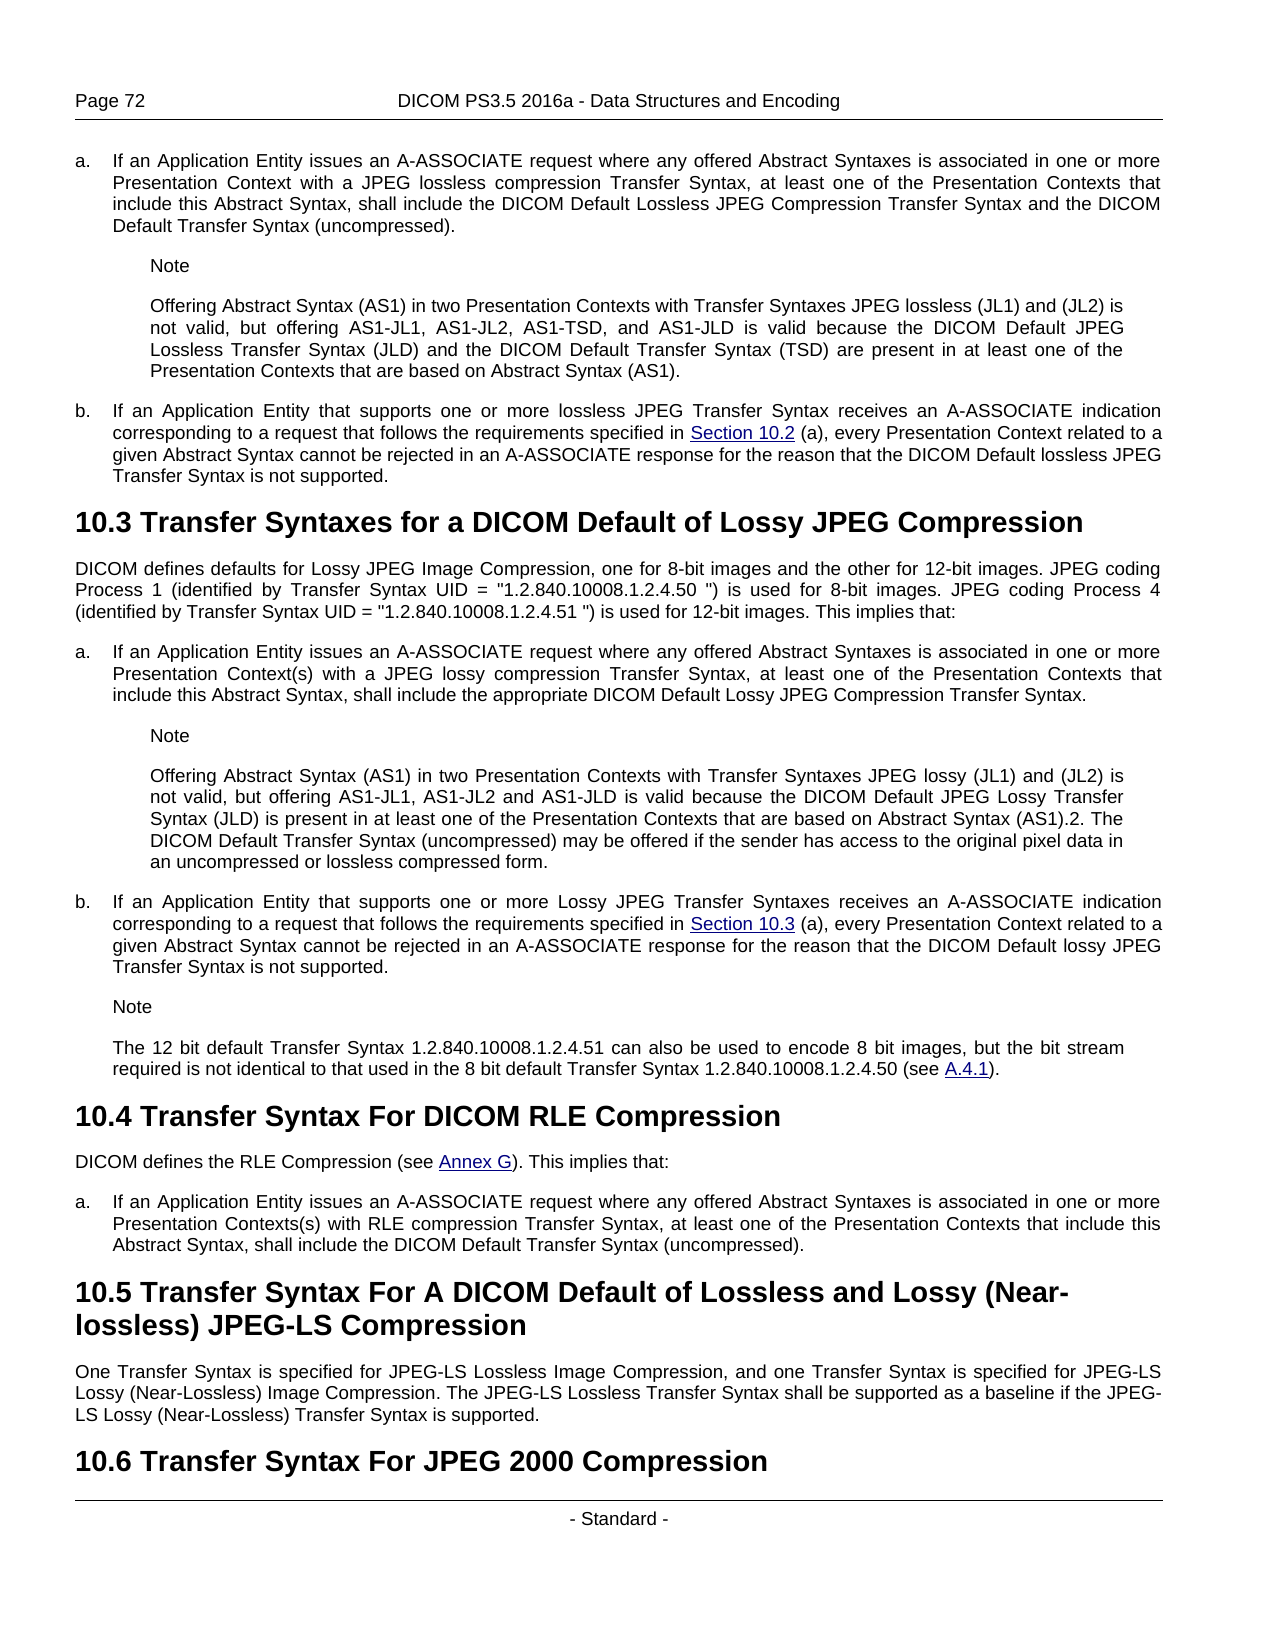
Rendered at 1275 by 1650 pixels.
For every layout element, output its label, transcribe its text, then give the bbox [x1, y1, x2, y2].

list If an Application Entity issues an A-ASSOCIATE request where any offered Abstract Syntaxes is associated in one or more Presentation Contexts(s) with RLE compression Transfer Syntax, at least one of the Presentation Contexts that include this Abstract Syntax, shall include the DICOM Default Transfer Syntax (uncompressed). [75, 1191, 1162, 1256]
text One Transfer Syntax is specified for JPEG-LS Lossless Image Compression, and one Transfer Syntax is specified for JPEG-LS Lossy (Near-Lossless) Image Compression. The JPEG-LS Lossless Transfer Syntax shall be supported as a baseline if the JPEG-LS Lossy (Near-Lossless) Transfer Syntax is supported. [75, 1360, 1162, 1425]
list Offering Abstract Syntax (AS1) in two Presentation Contexts with Transfer Syntaxes JPEG lossy (JL1) and (JL2) is not valid, but offering AS1-JL1, AS1-JL2 and AS1-JLD is valid because the DICOM Default JPEG Lossy Transfer Syntax (JLD) is present in at least one of the Presentation Contexts that are based on Abstract Syntax (AS1).2. The DICOM Default Transfer Syntax (uncompressed) may be offered if the sender has access to the original pixel data in an uncompressed or lossless compressed form. [112, 765, 1125, 873]
list If an Application Entity that supports one or more Lossy JPEG Transfer Syntaxes receives an A-ASSOCIATE indication corresponding to a request that follows the requirements specified in Section 10.3 (a), every Presentation Context related to a given Abstract Syntax cannot be rejected in an A-ASSOCIATE response for the reason that the DICOM Default lossy JPEG Transfer Syntax is not supported. [75, 891, 1162, 978]
text 10.4 Transfer Syntax For DICOM RLE Compression [75, 1098, 1162, 1132]
list If an Application Entity issues an A-ASSOCIATE request where any offered Abstract Syntaxes is associated in one or more Presentation Context with a JPEG lossless compression Transfer Syntax, at least one of the Presentation Contexts that include this Abstract Syntax, shall include the DICOM Default Lossless JPEG Compression Transfer Syntax and the DICOM Default Transfer Syntax (uncompressed). [75, 150, 1162, 236]
text 10.6 Transfer Syntax For JPEG 2000 Compression [75, 1444, 1162, 1477]
list Note [112, 255, 1125, 277]
text 10.3 Transfer Syntaxes for a DICOM Default of Lossy JPEG Compression [75, 505, 1162, 539]
list If an Application Entity that supports one or more lossless JPEG Transfer Syntax receives an A-ASSOCIATE indication corresponding to a request that follows the requirements specified in Section 10.2 (a), every Presentation Context related to a given Abstract Syntax cannot be rejected in an A-ASSOCIATE response for the reason that the DICOM Default lossless JPEG Transfer Syntax is not supported. [75, 400, 1162, 487]
text DICOM defines the RLE Compression (see Annex G). This implies that: [75, 1151, 1162, 1172]
list If an Application Entity issues an A-ASSOCIATE request where any offered Abstract Syntaxes is associated in one or more Presentation Context(s) with a JPEG lossy compression Transfer Syntax, at least one of the Presentation Contexts that include this Abstract Syntax, shall include the appropriate DICOM Default Lossy JPEG Compression Transfer Syntax. [75, 641, 1162, 706]
text Note [112, 996, 1125, 1018]
list Offering Abstract Syntax (AS1) in two Presentation Contexts with Transfer Syntaxes JPEG lossless (JL1) and (JL2) is not valid, but offering AS1-JL1, AS1-JL2, AS1-TSD, and AS1-JLD is valid because the DICOM Default JPEG Lossless Transfer Syntax (JLD) and the DICOM Default Transfer Syntax (TSD) are present in at least one of the Presentation Contexts that are based on Abstract Syntax (AS1). [112, 295, 1125, 382]
text The 12 bit default Transfer Syntax 1.2.840.10008.1.2.4.51 can also be used to encode 8 bit images, but the bit stream required is not identical to that used in the 8 bit default Transfer Syntax 1.2.840.10008.1.2.4.50 (see A.4.1). [112, 1037, 1125, 1080]
list Note [112, 724, 1125, 746]
text 10.5 Transfer Syntax For A DICOM Default of Lossless and Lossy (Near-lossless) JPEG-LS Compression [75, 1274, 1162, 1342]
text DICOM defines defaults for Lossy JPEG Image Compression, one for 8-bit images and the other for 12-bit images. JPEG coding Process 1 (identified by Transfer Syntax UID = "1.2.840.10008.1.2.4.50 ") is used for 8-bit images. JPEG coding Process 4 (identified by Transfer Syntax UID = "1.2.840.10008.1.2.4.51 ") is used for 12-bit images. This implies that: [75, 558, 1162, 622]
